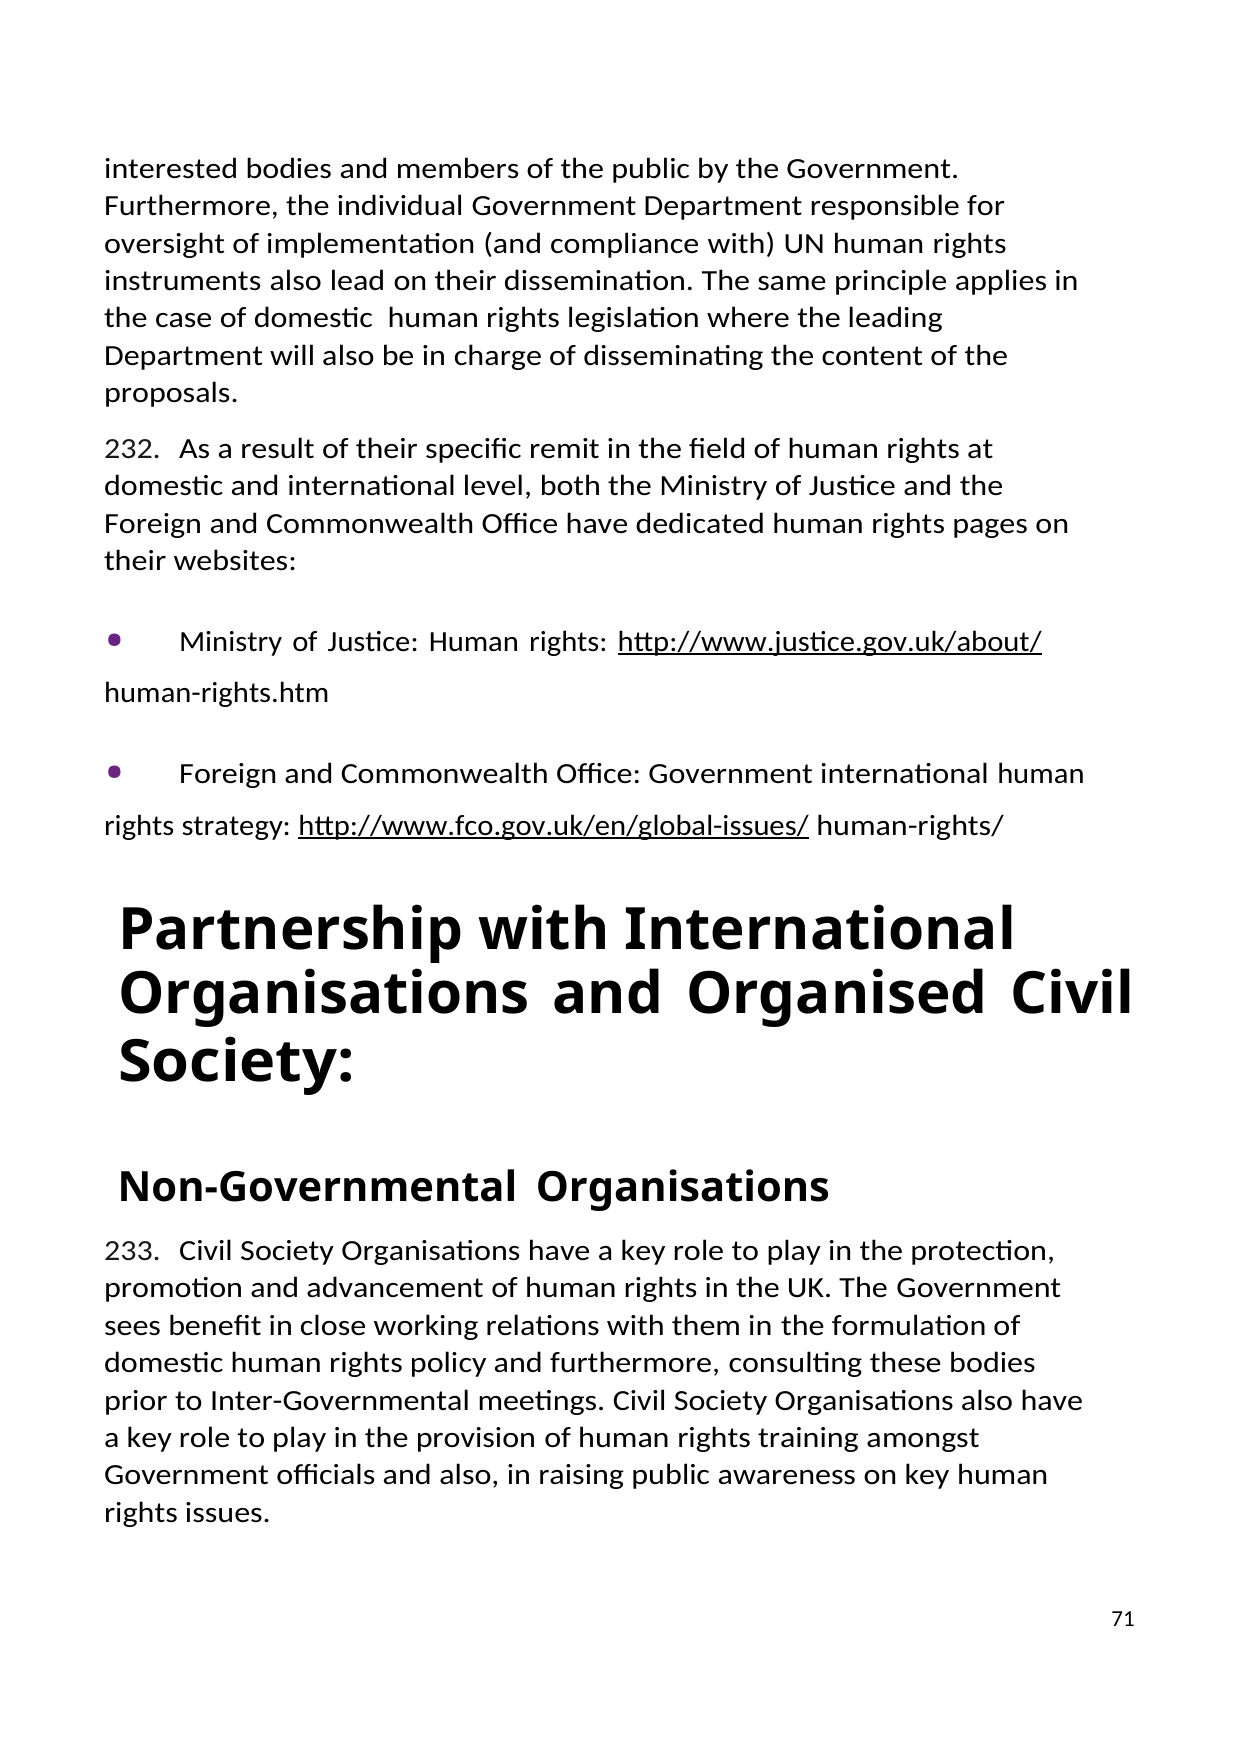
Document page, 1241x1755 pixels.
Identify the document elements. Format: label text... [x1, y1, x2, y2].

subtitle Non-Governmental Organisations [117, 1157, 1134, 1214]
list Ministry of Justice: Human rights: http://www.justice.gov.uk/about/ human-rights.htm [104, 598, 1097, 710]
list Foreign and Commonwealth Office: Government international human rights strategy: http://www.fco.gov.uk/en/global-issues/ human-rights/ [104, 730, 1097, 842]
list As a result of their specific remit in the field of human rights at domestic and international level, both the Ministry of Justice and the Foreign and Commonwealth Office have dedicated human rights pages on their websites: [104, 430, 1097, 578]
list Civil Society Organisations have a key role to play in the protection, promotion and advancement of human rights in the UK. The Government sees benefit in close working relations with them in the formulation of domestic human rights policy and furthermore, consulting these bodies prior to Inter-Governmental meetings. Civil Society Organisations also have a key role to play in the provision of human rights training amongst Government officials and also, in raising public awareness on key human rights issues. [104, 1232, 1097, 1529]
list interested bodies and members of the public by the Government. Furthermore, the individual Government Department responsible for oversight of implementation (and compliance with) UN human rights instruments also lead on their dissemination. The same principle applies in the case of domestic human rights legislation where the leading Department will also be in charge of disseminating the content of the proposals. [104, 150, 1097, 410]
subtitle Partnership with International Organisations and Organised Civil Society: [118, 895, 1134, 1098]
